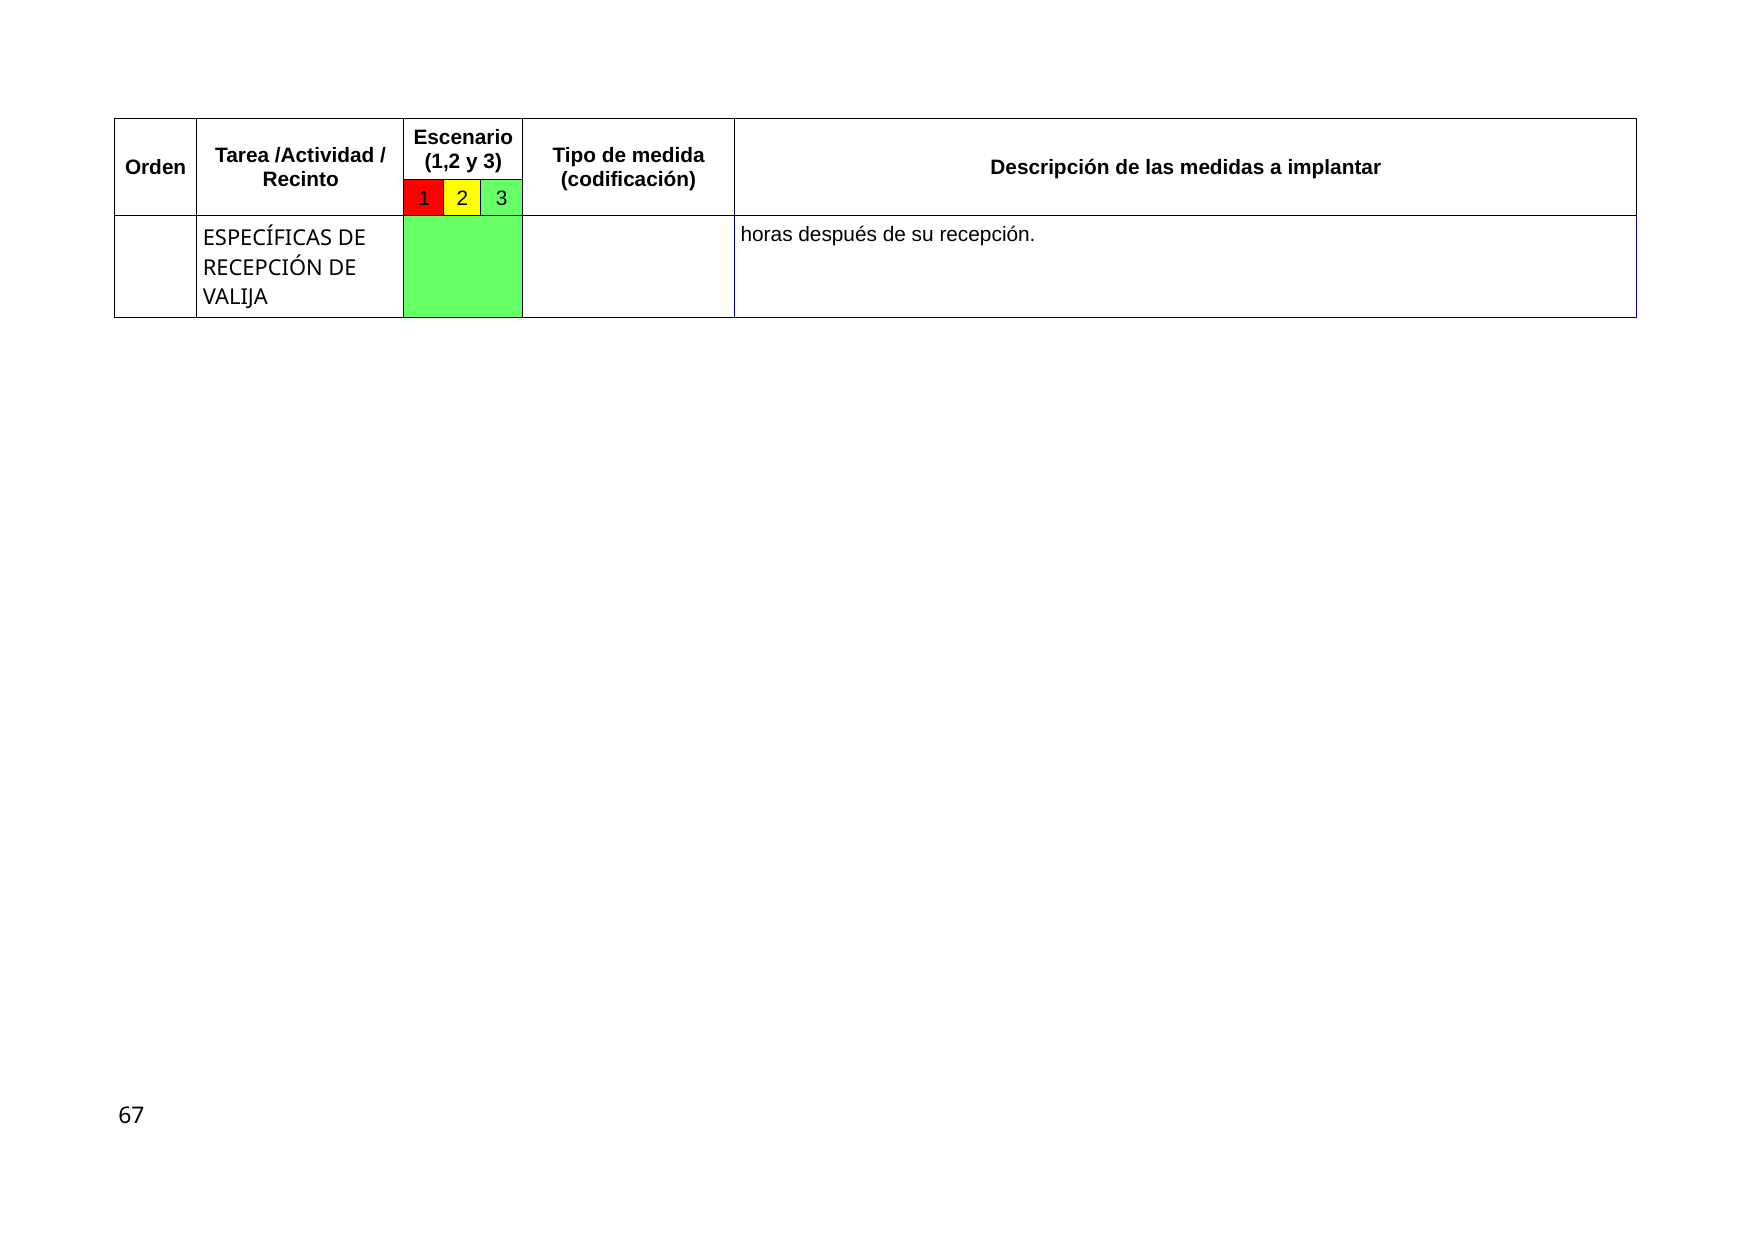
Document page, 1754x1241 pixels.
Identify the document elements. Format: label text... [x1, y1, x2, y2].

table_header Orden [115, 119, 196, 215]
table_cell 1 [404, 180, 443, 215]
table_header Escenario (1,2 y 3) [404, 119, 522, 178]
table_header Tarea /Actividad / Recinto [197, 119, 403, 215]
table_cell [404, 216, 522, 317]
table_cell horas después de su recepción. [735, 216, 1636, 317]
table_cell [115, 216, 196, 317]
table_header Tipo de medida (codificación) [523, 119, 734, 215]
table_cell ESPECÍFICAS DE RECEPCIÓN DE VALIJA [197, 216, 403, 317]
table_cell 2 [444, 180, 480, 215]
table_header Descripción de las medidas a implantar [735, 119, 1636, 215]
table_cell 3 [481, 180, 522, 215]
table_cell [523, 216, 734, 317]
